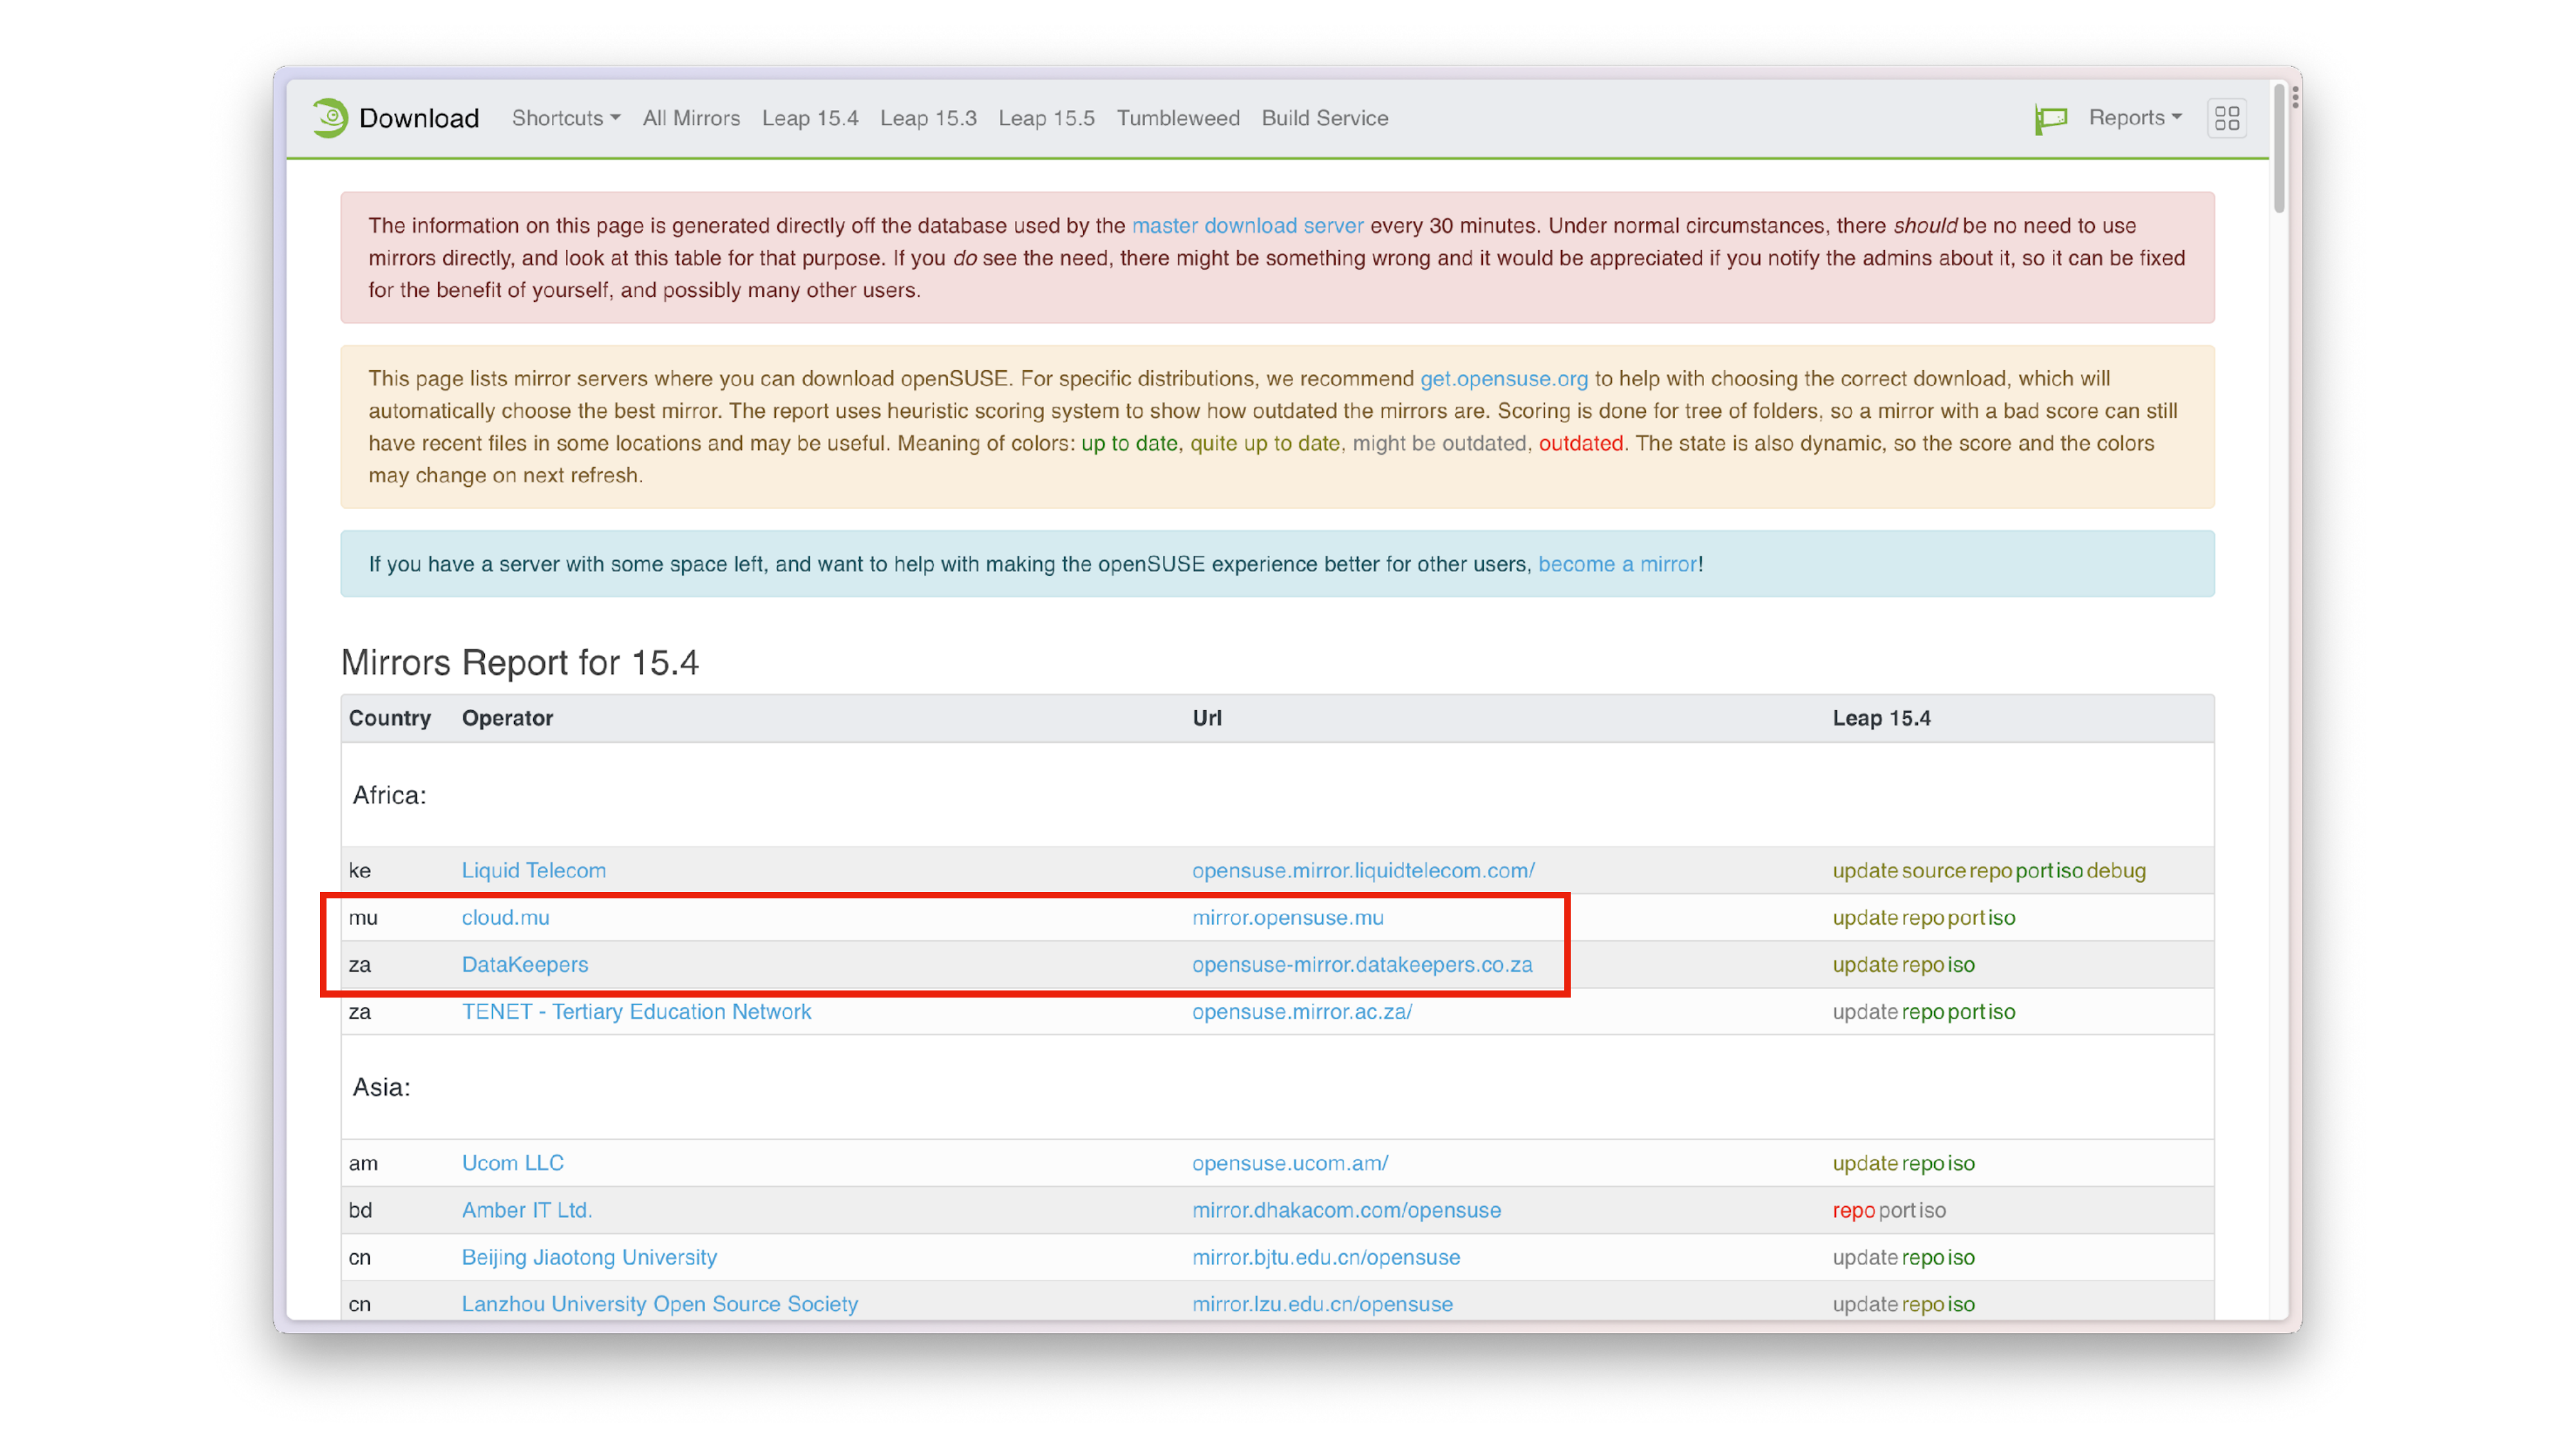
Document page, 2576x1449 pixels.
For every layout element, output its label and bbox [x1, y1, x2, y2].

picture [198, 15, 2378, 1433]
